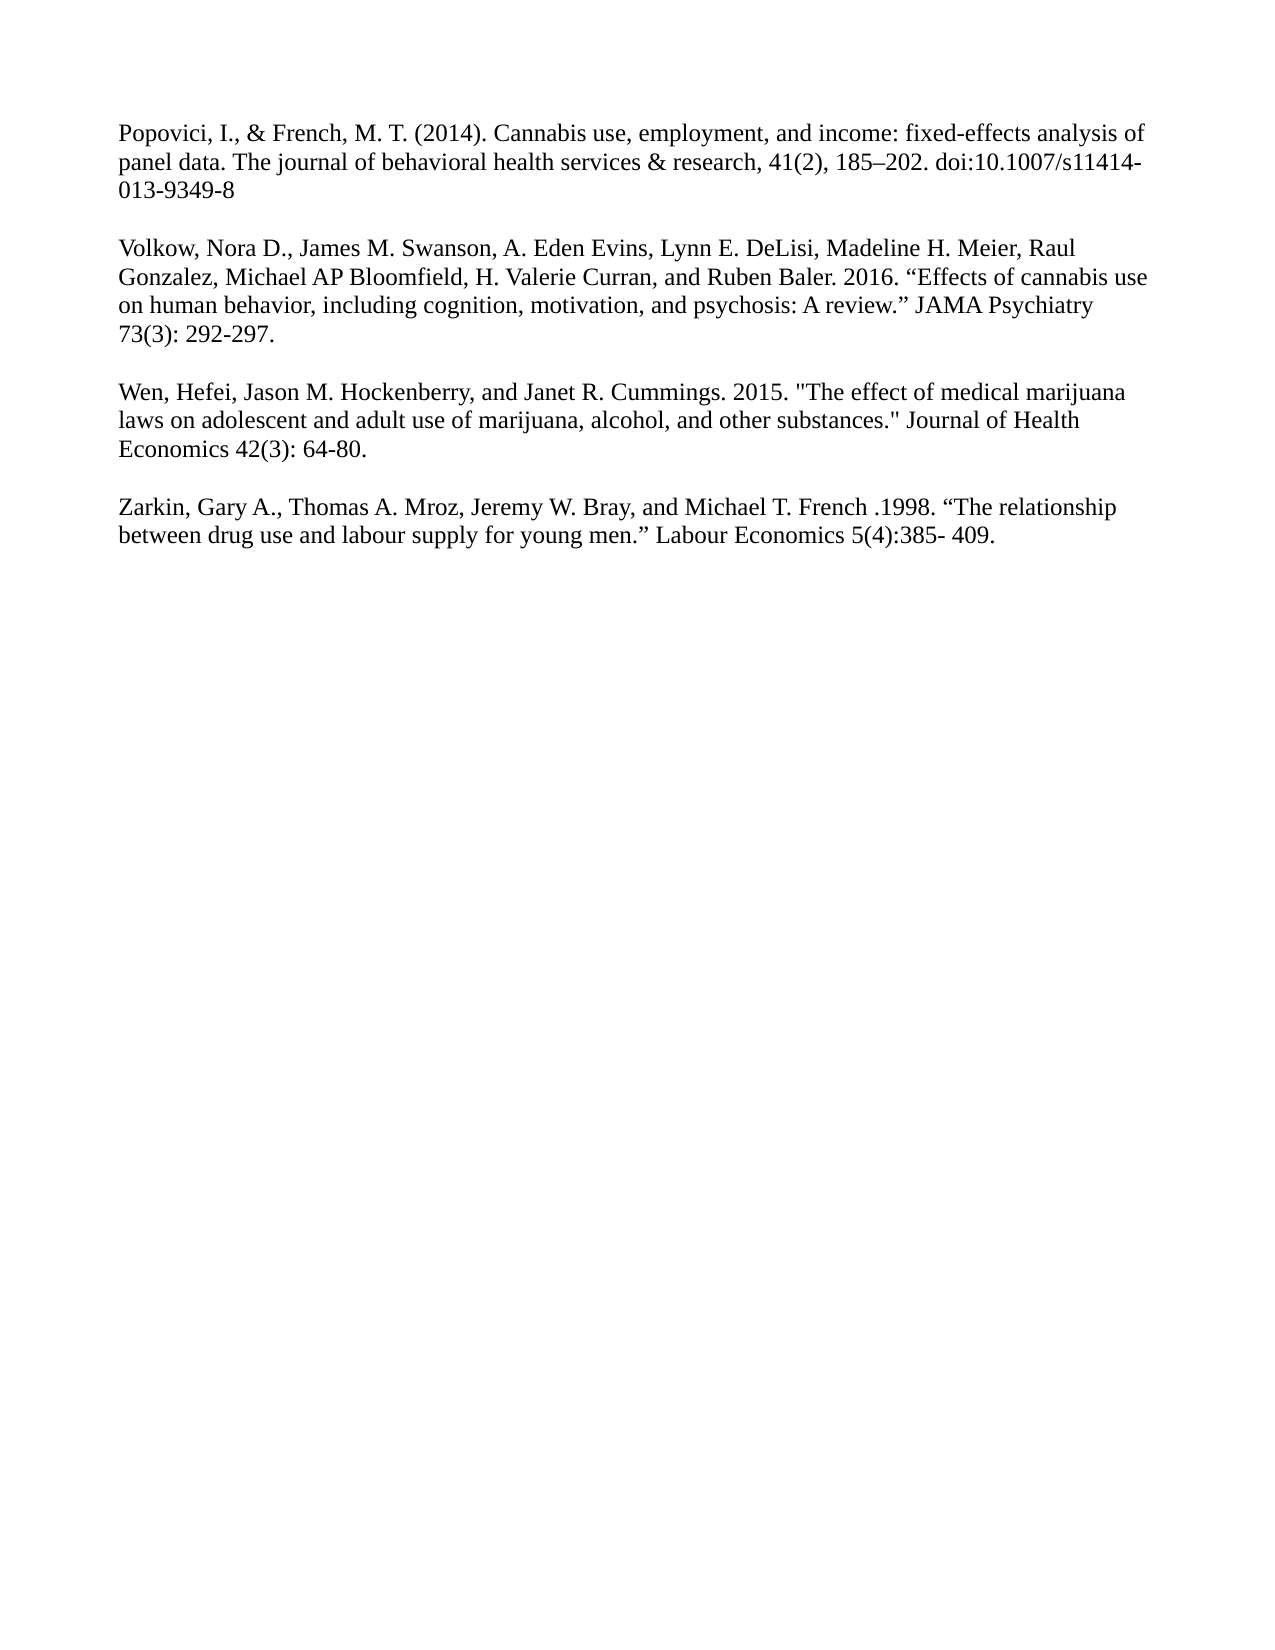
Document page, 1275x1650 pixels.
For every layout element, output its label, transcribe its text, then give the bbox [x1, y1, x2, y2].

text Zarkin, Gary A., Thomas A. Mroz, Jeremy W. Bray, and Michael T. French .1998. “The relationship between drug use and labour supply for young men.” Labour Economics 5(4):385- 409. [118, 492, 1157, 549]
text Popovici, I., & French, M. T. (2014). Cannabis use, employment, and income: fixed-effects analysis of panel data. The journal of behavioral health services & research, 41(2), 185–202. doi:10.1007/s11414-013-9349-8 [118, 118, 1157, 204]
text Wen, Hefei, Jason M. Hockenberry, and Janet R. Cummings. 2015. "The effect of medical marijuana laws on adolescent and adult use of marijuana, alcohol, and other substances." Journal of Health Economics 42(3): 64-80. [118, 377, 1157, 463]
text Volkow, Nora D., James M. Swanson, A. Eden Evins, Lynn E. DeLisi, Madeline H. Meier, Raul Gonzalez, Michael AP Bloomfield, H. Valerie Curran, and Ruben Baler. 2016. “Effects of cannabis use on human behavior, including cognition, motivation, and psychosis: A review.” JAMA Psychiatry 73(3): 292-297. [118, 233, 1157, 348]
